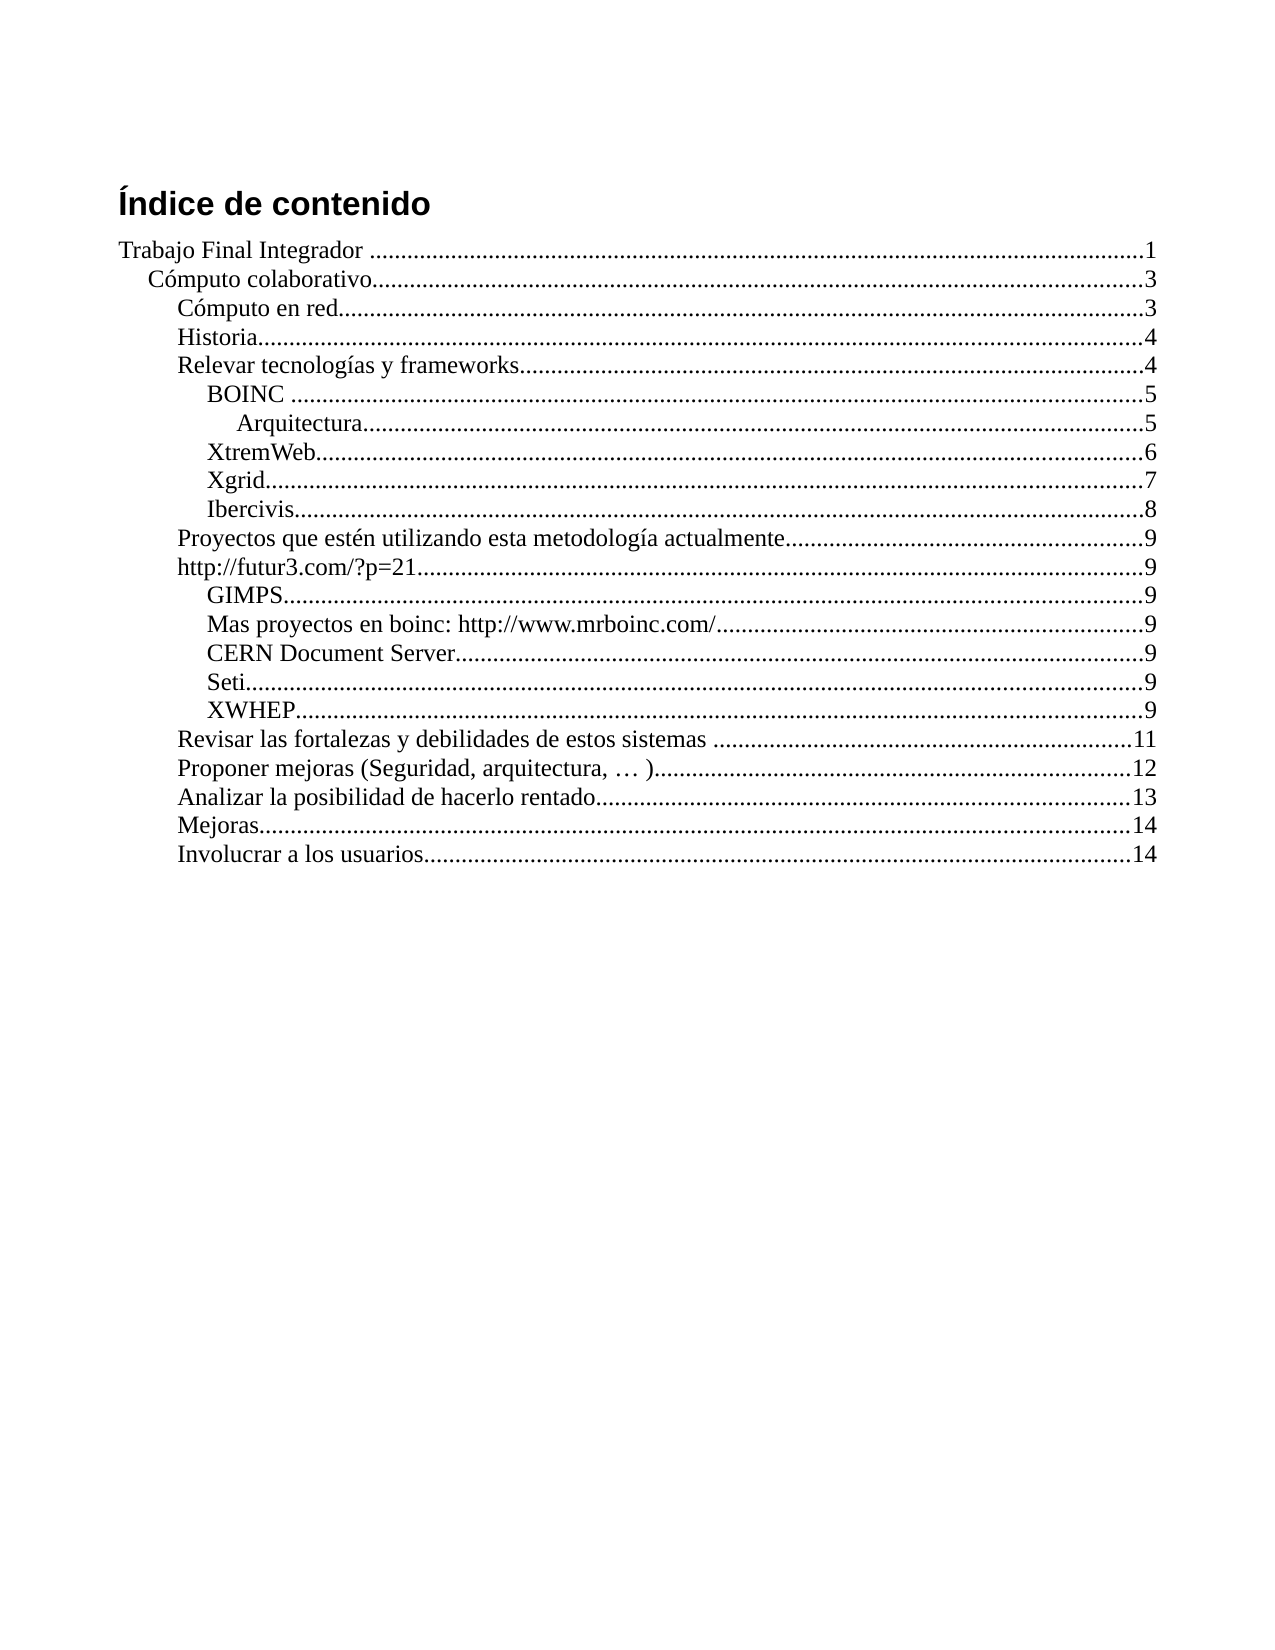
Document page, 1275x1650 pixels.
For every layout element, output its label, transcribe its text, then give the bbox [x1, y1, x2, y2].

text Arquitectura 5 [236, 408, 1157, 437]
text Revisar las fortalezas y debilidades de estos sistemas 11 [177, 724, 1157, 753]
text CERN Document Server 9 [207, 638, 1157, 667]
text XtremWeb 6 [207, 437, 1157, 465]
text Analizar la posibilidad de hacerlo rentado 13 [177, 782, 1157, 810]
text Mas proyectos en boinc: http://www.mrboinc.com/ 9 [207, 609, 1157, 638]
text Trabajo Final Integrador 1 [118, 235, 1157, 264]
subtitle Índice de contenido [118, 184, 1157, 223]
text Ibercivis 8 [207, 494, 1157, 523]
text Cómputo colaborativo 3 [148, 264, 1157, 293]
text http://futur3.com/?p=21 9 [177, 552, 1157, 580]
text Relevar tecnologías y frameworks 4 [177, 350, 1157, 379]
text BOINC 5 [207, 379, 1157, 408]
text Xgrid 7 [207, 465, 1157, 494]
text XWHEP 9 [207, 695, 1157, 724]
text Proponer mejoras (Seguridad, arquitectura, … ) 12 [177, 753, 1157, 782]
text GIMPS 9 [207, 580, 1157, 609]
text Seti 9 [207, 667, 1157, 695]
text Proyectos que estén utilizando esta metodología actualmente 9 [177, 523, 1157, 552]
text Involucrar a los usuarios 14 [177, 839, 1157, 868]
text Cómputo en red 3 [177, 293, 1157, 322]
text Mejoras 14 [177, 810, 1157, 839]
text Historia 4 [177, 322, 1157, 350]
